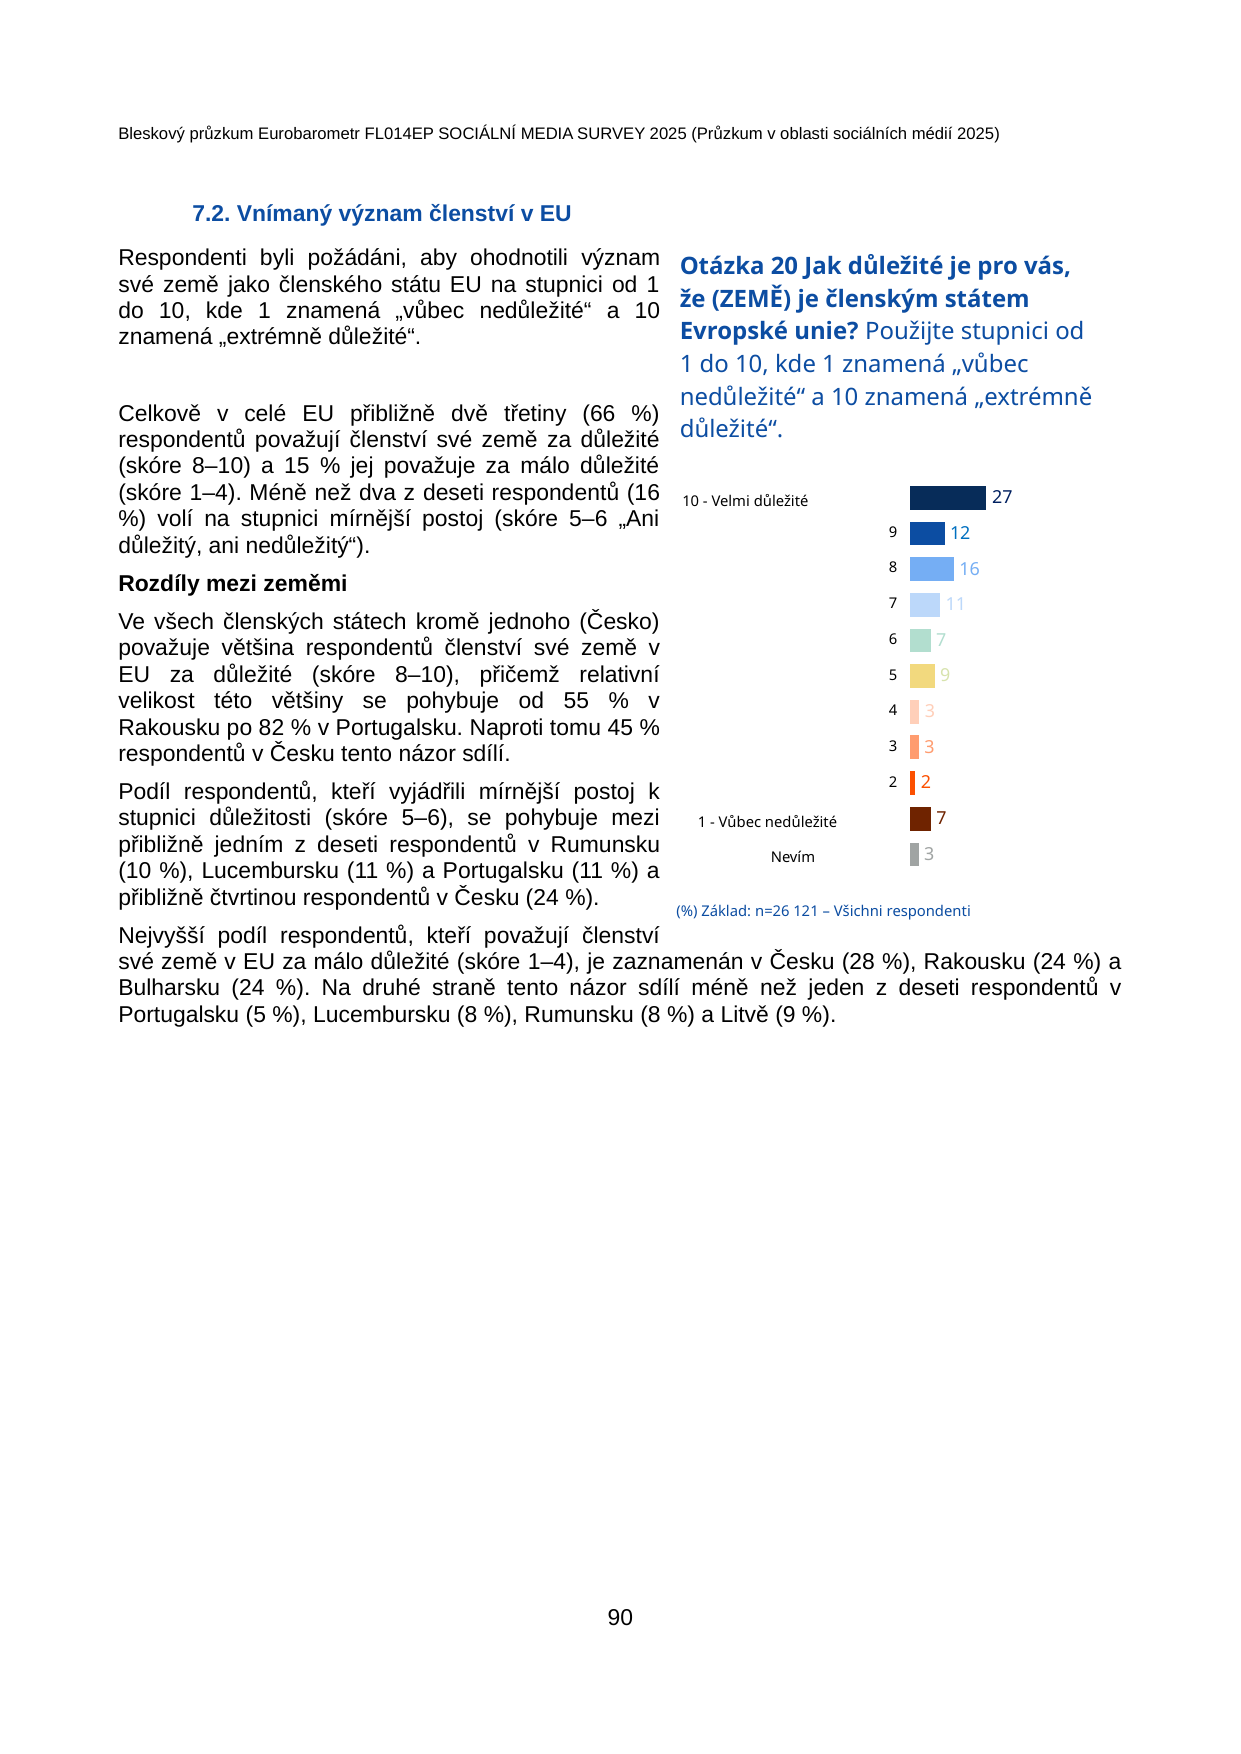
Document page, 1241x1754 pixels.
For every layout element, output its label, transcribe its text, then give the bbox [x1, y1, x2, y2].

subtitle 7.2. Vnímaný význam členství v EU [118, 199, 1122, 226]
text Ve všech členských státech kromě jednoho (Česko) považuje většina respondentů členství své země v EU za důležité (skóre 8–10), přičemž relativní velikost této většiny se pohybuje od 55 % v Rakousku po 82 % v Portugalsku. Naproti tomu 45 % respondentů v Česku tento názor sdílí. [118, 608, 660, 766]
text Nejvyšší podíl respondentů, kteří považují členství své země v EU za málo důležité (skóre 1–4), je zaznamenán v Česku (28 %), Rakousku (24 %) a Bulharsku (24 %). Na druhé straně tento názor sdílí méně než jeden z deseti respondentů v Portugalsku (5 %), Lucembursku (8 %), Rumunsku (8 %) a Litvě (9 %). [118, 922, 1122, 1027]
text Respondenti byli požádáni, aby ohodnotili význam své země jako členského státu EU na stupnici od 1 do 10, kde 1 znamená „vůbec nedůležité“ a 10 znamená „extrémně důležité“. [118, 244, 660, 350]
text Celkově v celé EU přibližně dvě třetiny (66 %) respondentů považují členství své země za důležité (skóre 8–10) a 15 % jej považuje za málo důležité (skóre 1–4). Méně než dva z deseti respondentů (16 %) volí na stupnici mírnější postoj (skóre 5–6 „Ani důležitý, ani nedůležitý“). [118, 400, 660, 558]
text Rozdíly mezi zeměmi [118, 570, 660, 596]
text Podíl respondentů, kteří vyjádřili mírnější postoj k stupnici důležitosti (skóre 5–6), se pohybuje mezi přibližně jedním z deseti respondentů v Rumunsku (10 %), Lucembursku (11 %) a Portugalsku (11 %) a přibližně čtvrtinou respondentů v Česku (24 %). [118, 778, 660, 910]
